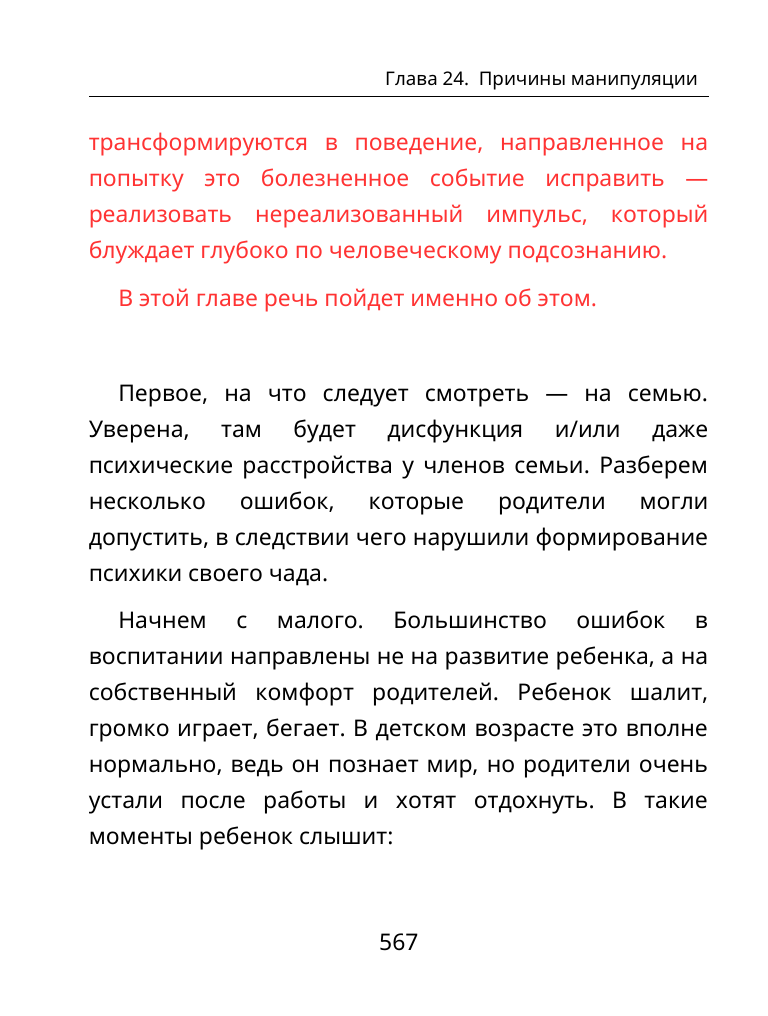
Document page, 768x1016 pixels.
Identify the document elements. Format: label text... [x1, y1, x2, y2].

text В этой главе речь пойдет именно об этом. [88, 282, 709, 313]
text трансформируются в поведение, направленное на попытку это болезненное событие исправить — реализовать нереализованный импульс, который блуждает глубоко по человеческому подсознанию. [88, 126, 709, 265]
text Первое, на что следует смотреть — на семью. Уверена, там будет дисфункция и/или даже психические расстройства у членов семьи. Разберем несколько ошибок, которые родители могли допустить, в следствии чего нарушили формирование психики своего чада. [88, 377, 709, 588]
text Начнем с малого. Большинство ошибок в воспитании направлены не на развитие ребенка, а на собственный комфорт родителей. Ребенок шалит, громко играет, бегает. В детском возрасте это вполне нормально, ведь он познает мир, но родители очень устали после работы и хотят отдохнуть. В такие моменты ребенок слышит: [88, 604, 709, 851]
